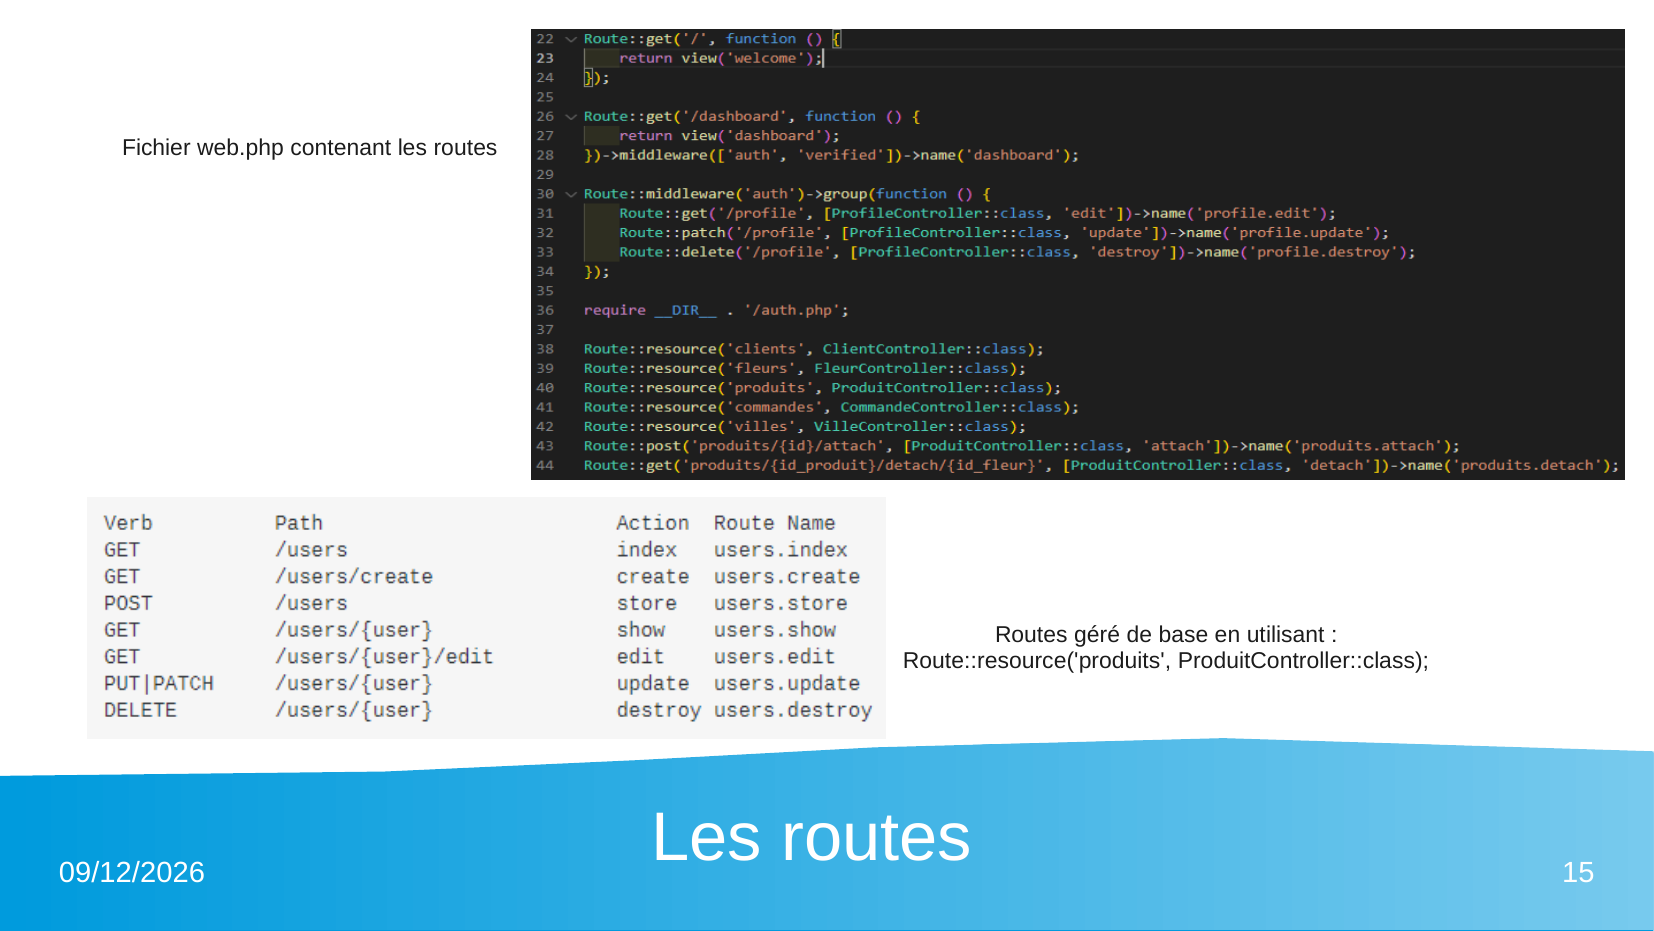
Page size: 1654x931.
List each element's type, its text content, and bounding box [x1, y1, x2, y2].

title Les routes [620, 797, 1004, 876]
text_box Fichier web.php contenant les routes [118, 118, 502, 178]
text_box Routes géré de base en utilisant : Route::resource('produits', ProduitController::class); [885, 600, 1447, 695]
picture [87, 497, 886, 739]
picture [531, 29, 1625, 480]
